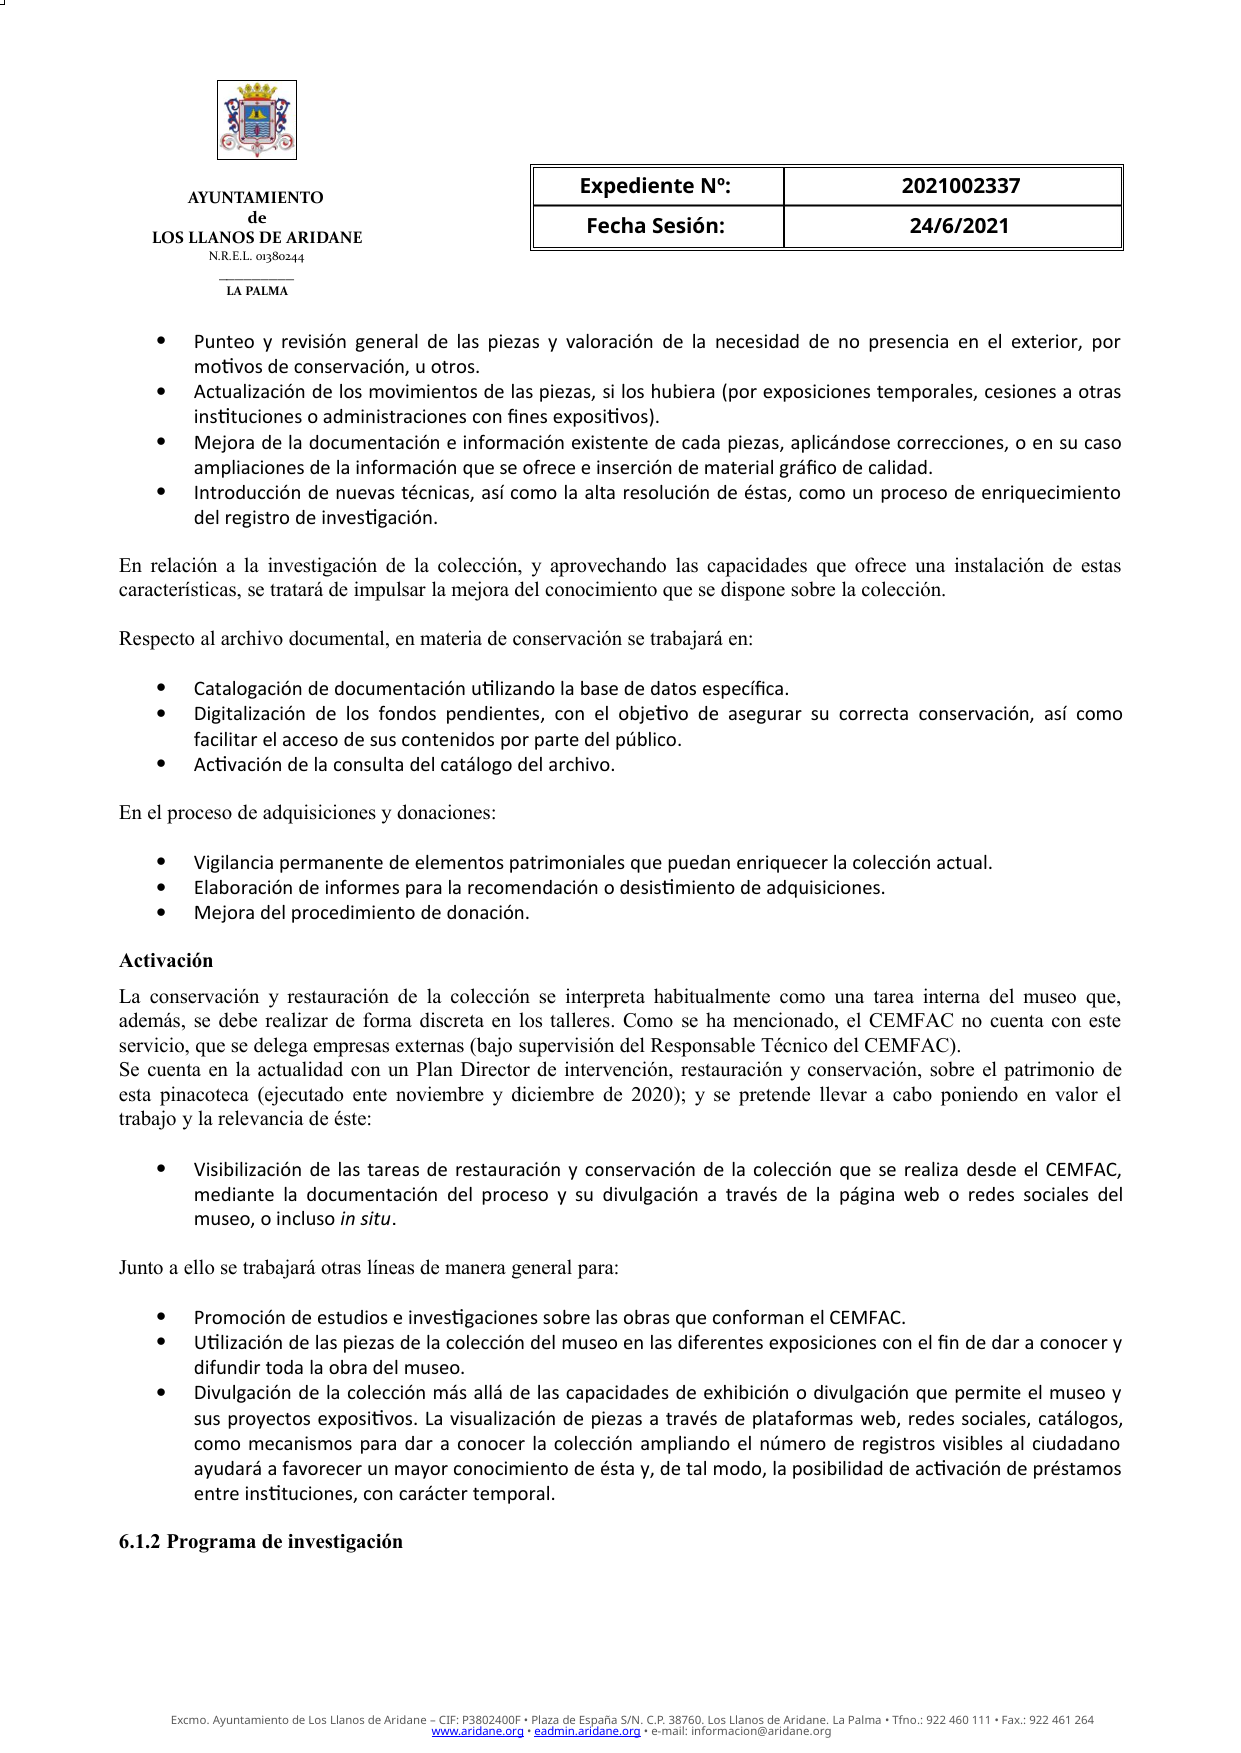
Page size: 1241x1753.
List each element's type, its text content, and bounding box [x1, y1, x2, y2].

text LOS LLANOS DE ARIDANE [152, 230, 387, 247]
text  [156, 377, 191, 402]
text como mecanismos para dar a conocer la colección ampliando el número de registros visibles al ciudadano [194, 1433, 1146, 1454]
text Mejora del procedimiento de donación. [194, 903, 1016, 924]
text ________ [226, 266, 317, 282]
text difundir toda la obra del museo. [194, 1358, 1145, 1379]
text facilitar el acceso de sus contenidos por parte del público. [194, 729, 1146, 750]
text Uꢀlización de las piezas de la colección del museo en las diferentes exposiciones con el ﬁn de dar a conocer y [194, 1333, 1145, 1354]
text Fecha Sesión: [586, 214, 761, 239]
picture [218, 81, 296, 159]
text  [156, 1328, 191, 1353]
text  [156, 1378, 191, 1403]
text _ [219, 266, 226, 279]
text ampliaciones de la información que se ofrece e inserción de material gráﬁco de calidad. [194, 457, 1146, 478]
text  [156, 673, 191, 699]
text sus proyectos exposiꢀvos. La visualización de piezas a través de plataformas web, redes sociales, catálogos, [194, 1408, 1146, 1429]
text entre insꢀtuciones, con carácter temporal. [194, 1484, 1146, 1505]
text Visibilización de las tareas de restauración y conservación de la colección que se realiza desde el CEMFAC, [194, 1159, 1146, 1180]
text Promoción de estudios e invesꢀgaciones sobre las obras que conforman el CEMFAC. [194, 1307, 1145, 1328]
text Junto a ello se trabajará otras líneas de manera general para: [119, 1256, 644, 1279]
text del registro de invesꢀgación. [194, 508, 1146, 529]
text esta pinacoteca (ejecutado ente noviembre y diciembre de 2020); y se pretende llevar a cabo poniendo en valor el [119, 1083, 1146, 1106]
text  [156, 427, 191, 453]
text Actualización de los movimientos de las piezas, si los hubiera (por exposiciones temporales, cesiones a otras [194, 382, 1146, 403]
text Expediente Nº: [579, 173, 761, 198]
text de [247, 210, 387, 227]
text Catalogación de documentación uꢀlizando la base de datos especíﬁca. [194, 679, 1146, 699]
picture [531, 165, 1123, 250]
text Respecto al archivo documental, en materia de conservación se trabajará en: [119, 627, 778, 650]
text 24/6/2021 [909, 214, 1059, 239]
text  [156, 699, 191, 724]
text Mejora de la documentación e información existente de cada piezas, aplicándose correcciones, o en su caso [194, 432, 1146, 453]
text 2021002337 [902, 173, 1059, 198]
text  [156, 1154, 191, 1179]
text además, se debe realizar de forma discreta en los talleres. Como se ha mencionado, el CEMFAC no cuenta con este [119, 1009, 1146, 1033]
text Punteo y revisión general de las piezas y valoración de la necesidad de no presencia en el exterior, por [194, 332, 1146, 352]
text Introducción de nuevas técnicas, así como la alta resolución de éstas, como un proceso de enriquecimiento [194, 483, 1146, 504]
text  [156, 847, 191, 873]
text Excmo. Ayuntamiento de Los Llanos de Aridane – CIF: P3802400F • Plaza de España S/N. C.P. 38760. Los Llanos de Aridane. La Palma • Tfno.: 922 460 111 • Fax.: 922 461 264 [171, 1713, 1095, 1727]
text servicio, que se delega empresas externas (bajo supervisión del Responsable Técnico del CEMFAC). [119, 1034, 1146, 1057]
text insꢀtuciones o administraciones con ﬁnes exposiꢀvos). [194, 407, 1146, 428]
text Acꢀvación de la consulta del catálogo del archivo. [194, 754, 638, 775]
text trabajo y la relevancia de éste: [119, 1107, 1146, 1130]
text moꢀvos de conservación, u otros. [194, 357, 1146, 378]
text 6 [119, 1531, 129, 1553]
text .1.2 Programa de investigación [129, 1531, 428, 1553]
text En relación a la investigación de la colección, y aprovechando las capacidades que ofrece una instalación de estas [119, 554, 1146, 577]
text  [156, 898, 191, 923]
text  [156, 477, 191, 503]
text Se cuenta en la actualidad con un Plan Director de intervención, restauración y conservación, sobre el patrimonio de [119, 1058, 1146, 1081]
text Divulgación de la colección más allá de las capacidades de exhibición o divulgación que permite el museo y [194, 1383, 1146, 1404]
text Vigilancia permanente de elementos patrimoniales que puedan enriquecer la colección actual. [194, 853, 1016, 874]
text Activación [119, 949, 239, 972]
text www.aridane.org • eadmin.aridane.org • e-mail: informacion@aridane.org [431, 1724, 834, 1738]
text N.R.E.L. 01380244 [208, 250, 327, 262]
text En el proceso de adquisiciones y donaciones: [119, 801, 520, 824]
text ayudará a favorecer un mayor conocimiento de ésta y, de tal modo, la posibilidad de acꢀvación de préstamos [194, 1459, 1146, 1479]
text Elaboración de informes para la recomendación o desisꢀmiento de adquisiciones. [194, 878, 1016, 899]
text _ [317, 266, 327, 282]
text mediante la documentación del proceso y su divulgación a través de la página web o redes sociales del [194, 1184, 1146, 1205]
text museo, o incluso in situ. [194, 1207, 1146, 1230]
text  [156, 1302, 191, 1328]
text  [156, 873, 191, 898]
text  [156, 749, 191, 774]
text AYUNTAMIENTO [188, 190, 387, 207]
text LA PALMA [226, 286, 317, 298]
text  [156, 326, 191, 352]
text características, se tratará de impulsar la mejora del conocimiento que se dispone sobre la colección. [119, 578, 1146, 601]
text La conservación y restauración de la colección se interpreta habitualmente como una tarea interna del museo que, [119, 985, 1146, 1008]
text Digitalización de los fondos pendientes, con el objeꢀvo de asegurar su correcta conservación, así como [194, 704, 1146, 725]
